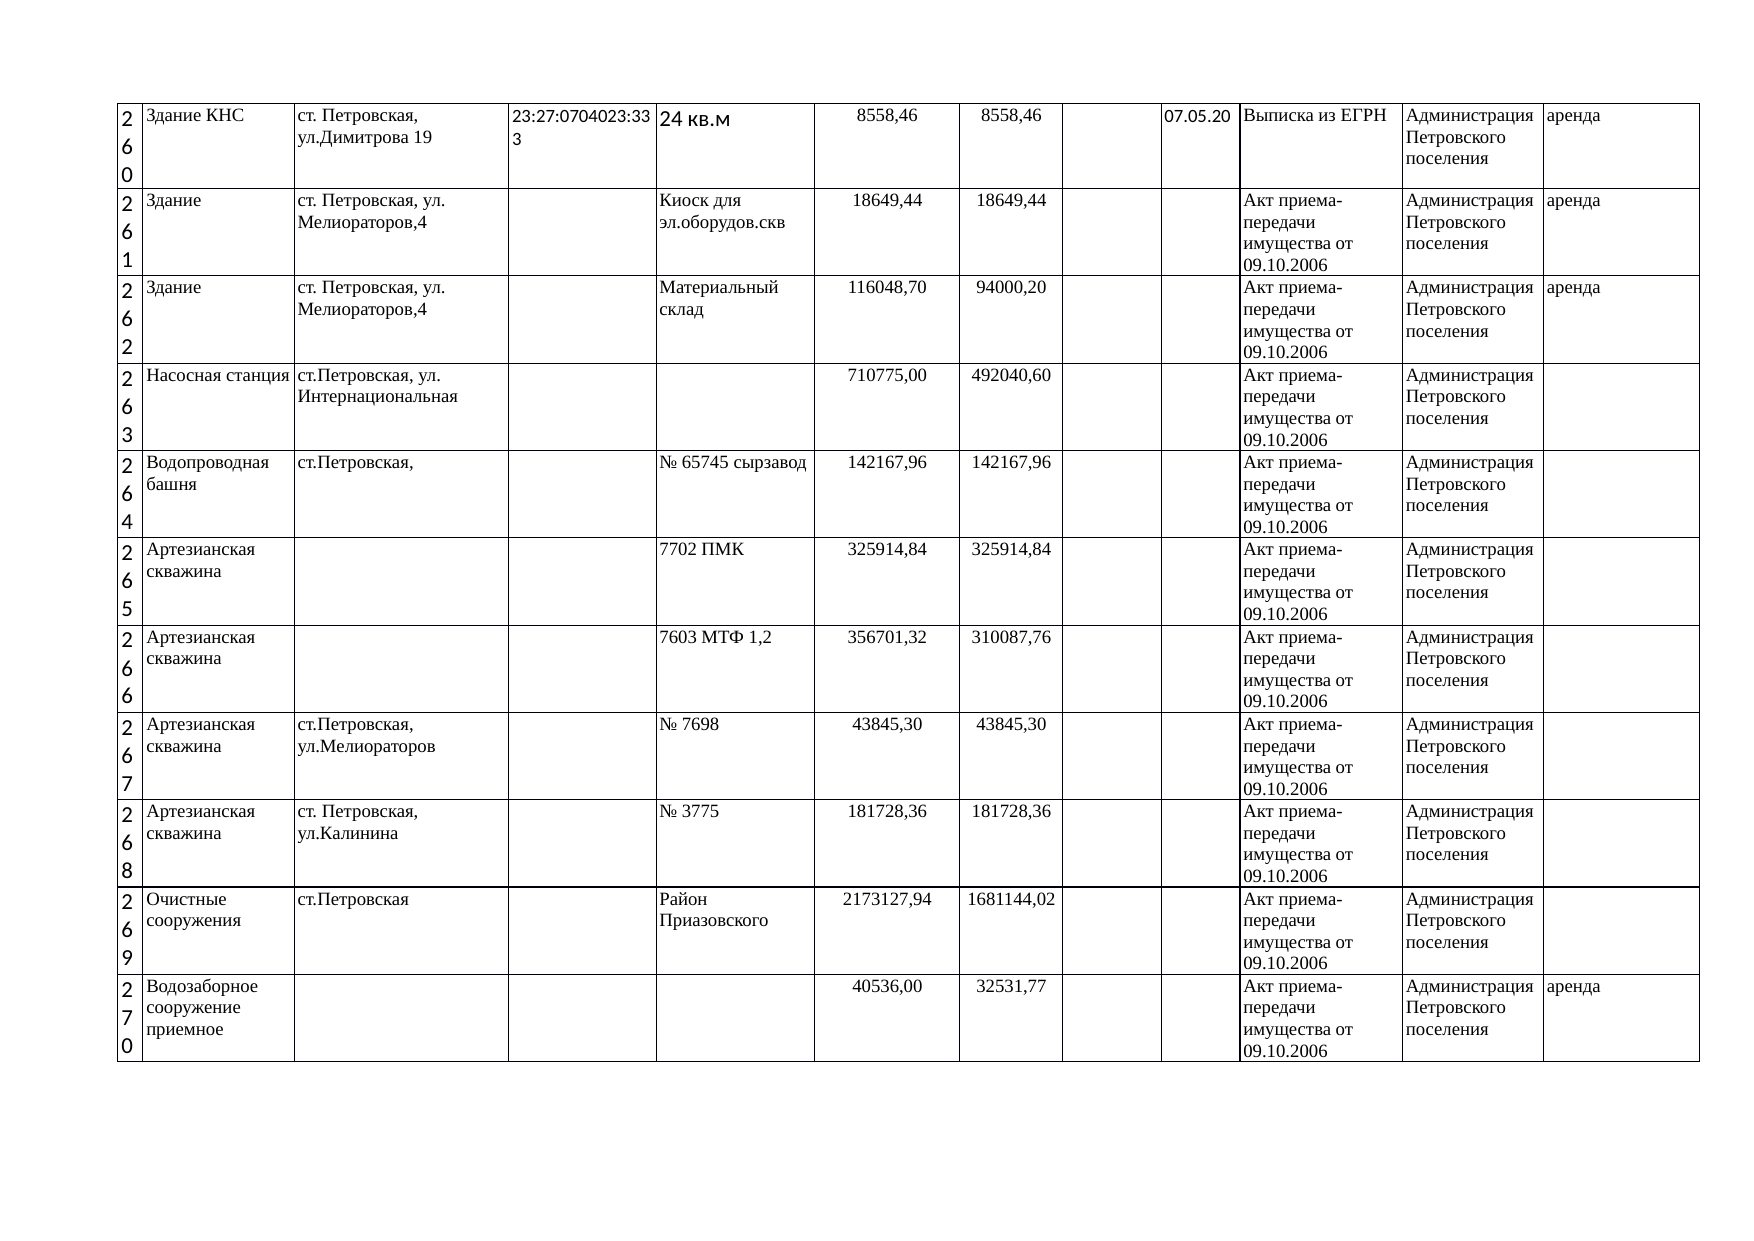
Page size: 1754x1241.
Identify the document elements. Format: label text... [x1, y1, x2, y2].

table_cell Акт приема-передачи имущества от 09.10.2006 [1241, 538, 1402, 624]
table_cell 142167,96 [960, 451, 1062, 537]
table_cell Материальный склад [657, 276, 814, 363]
table_cell ст.Петровская, [295, 451, 508, 537]
table_cell Акт приема-передачи имущества от 09.10.2006 [1241, 800, 1402, 886]
table_cell [1544, 364, 1699, 450]
table_cell [1162, 364, 1239, 450]
table_cell 40536,00 [815, 975, 959, 1061]
table_cell Акт приема-передачи имущества от 09.10.2006 [1241, 888, 1402, 974]
table_cell Очистные сооружения [143, 888, 294, 974]
table_cell 268 [118, 800, 142, 886]
table_cell 325914,84 [960, 538, 1062, 624]
table_cell аренда [1544, 104, 1699, 188]
table_cell [1162, 451, 1239, 537]
table_cell [657, 364, 814, 450]
table_cell 260 [118, 104, 142, 188]
table_cell [1162, 538, 1239, 624]
table_cell Администрация Петровского поселения [1403, 975, 1543, 1061]
table_cell Акт приема-передачи имущества от 09.10.2006 [1241, 189, 1402, 275]
table_cell [1063, 888, 1161, 974]
table_cell 265 [118, 538, 142, 624]
table_cell 43845,30 [815, 713, 959, 799]
table_cell № 65745 сырзавод [657, 451, 814, 537]
table_cell 116048,70 [815, 276, 959, 363]
table_cell Здание КНС [143, 104, 294, 188]
table_cell [1063, 800, 1161, 886]
table_cell [1063, 364, 1161, 450]
table_cell № 3775 [657, 800, 814, 886]
table_cell 263 [118, 364, 142, 450]
table_cell 8558,46 [960, 104, 1062, 188]
table_cell 7702 ПМК [657, 538, 814, 624]
table_cell Артезианская скважина [143, 800, 294, 886]
table_cell [509, 276, 656, 363]
table_cell [1063, 626, 1161, 712]
table_cell Администрация Петровского поселения [1403, 713, 1543, 799]
table_cell 7603 МТФ 1,2 [657, 626, 814, 712]
table_cell Артезианская скважина [143, 626, 294, 712]
table_cell Администрация Петровского поселения [1403, 189, 1543, 275]
table_cell [295, 626, 508, 712]
table_cell ст. Петровская, ул. Мелиораторов,4 [295, 189, 508, 275]
table_cell 07.05.20 [1162, 104, 1239, 188]
table_cell [509, 451, 656, 537]
table_cell [509, 626, 656, 712]
table_cell Администрация Петровского поселения [1403, 626, 1543, 712]
table_cell [1063, 538, 1161, 624]
table_cell [1162, 888, 1239, 974]
table_cell [509, 189, 656, 275]
table_cell Водопроводная башня [143, 451, 294, 537]
table_cell [509, 538, 656, 624]
table_cell ст. Петровская, ул.Калинина [295, 800, 508, 886]
table_cell [1063, 189, 1161, 275]
table_cell [1063, 276, 1161, 363]
table_cell [1063, 451, 1161, 537]
table_cell Администрация Петровского поселения [1403, 104, 1543, 188]
table_cell 270 [118, 975, 142, 1061]
table_cell Акт приема-передачи имущества от 09.10.2006 [1241, 451, 1402, 537]
table_cell 18649,44 [960, 189, 1062, 275]
table_cell 710775,00 [815, 364, 959, 450]
table_cell Район Приазовского [657, 888, 814, 974]
table_cell 264 [118, 451, 142, 537]
table_cell аренда [1544, 189, 1699, 275]
table_cell [1544, 713, 1699, 799]
table_cell Акт приема-передачи имущества от 09.10.2006 [1241, 975, 1402, 1061]
table_cell ст. Петровская, ул.Димитрова 19 [295, 104, 508, 188]
table_cell Администрация Петровского поселения [1403, 800, 1543, 886]
table_cell 267 [118, 713, 142, 799]
table_cell 1681144,02 [960, 888, 1062, 974]
table_cell 262 [118, 276, 142, 363]
table_cell 310087,76 [960, 626, 1062, 712]
table_cell 266 [118, 626, 142, 712]
table_cell № 7698 [657, 713, 814, 799]
table_cell 2173127,94 [815, 888, 959, 974]
table_cell 18649,44 [815, 189, 959, 275]
table_cell Акт приема-передачи имущества от 09.10.2006 [1241, 626, 1402, 712]
table_cell Артезианская скважина [143, 538, 294, 624]
table_cell Администрация Петровского поселения [1403, 276, 1543, 363]
table_cell [1162, 975, 1239, 1061]
table_cell [657, 975, 814, 1061]
table_cell Администрация Петровского поселения [1403, 888, 1543, 974]
table_cell Администрация Петровского поселения [1403, 364, 1543, 450]
table_cell 24 кв.м [657, 104, 814, 188]
table_cell [1544, 451, 1699, 537]
table_cell 8558,46 [815, 104, 959, 188]
table_cell Администрация Петровского поселения [1403, 451, 1543, 537]
table_cell [1162, 189, 1239, 275]
table_cell 181728,36 [815, 800, 959, 886]
table_cell [1063, 713, 1161, 799]
table_cell ст.Петровская, ул. Интернациональная [295, 364, 508, 450]
table_cell 269 [118, 888, 142, 974]
table_cell Киоск для эл.оборудов.скв [657, 189, 814, 275]
table_cell Здание [143, 276, 294, 363]
table_cell [1544, 538, 1699, 624]
table_cell Насосная станция [143, 364, 294, 450]
table_cell аренда [1544, 975, 1699, 1061]
table_cell [1544, 888, 1699, 974]
table_cell Акт приема-передачи имущества от 09.10.2006 [1241, 364, 1402, 450]
table_cell [1544, 800, 1699, 886]
table_cell 32531,77 [960, 975, 1062, 1061]
table_cell [1162, 713, 1239, 799]
table_cell 43845,30 [960, 713, 1062, 799]
table_cell 325914,84 [815, 538, 959, 624]
table_cell [295, 975, 508, 1061]
table_cell [1063, 975, 1161, 1061]
table_cell Артезианская скважина [143, 713, 294, 799]
table_cell Водозаборное сооружение приемное [143, 975, 294, 1061]
table_cell ст.Петровская [295, 888, 508, 974]
table_cell [1162, 276, 1239, 363]
table_cell 94000,20 [960, 276, 1062, 363]
table_cell ст.Петровская, ул.Мелиораторов [295, 713, 508, 799]
table_cell Выписка из ЕГРН [1241, 104, 1402, 188]
table_cell Администрация Петровского поселения [1403, 538, 1543, 624]
table_cell [1162, 626, 1239, 712]
table_cell [1544, 626, 1699, 712]
table_cell аренда [1544, 276, 1699, 363]
table_cell Здание [143, 189, 294, 275]
table_cell 23:27:0704023:333 [509, 104, 656, 188]
table_cell Акт приема-передачи имущества от 09.10.2006 [1241, 276, 1402, 363]
table_cell 356701,32 [815, 626, 959, 712]
table_cell [509, 713, 656, 799]
table_cell [1063, 104, 1161, 188]
table_cell 181728,36 [960, 800, 1062, 886]
table_cell [509, 975, 656, 1061]
table_cell [509, 888, 656, 974]
table_cell 492040,60 [960, 364, 1062, 450]
table_cell 261 [118, 189, 142, 275]
table_cell 142167,96 [815, 451, 959, 537]
table_cell [509, 364, 656, 450]
table_cell Акт приема-передачи имущества от 09.10.2006 [1241, 713, 1402, 799]
table_cell [295, 538, 508, 624]
table_cell [509, 800, 656, 886]
table_cell [1162, 800, 1239, 886]
table_cell ст. Петровская, ул. Мелиораторов,4 [295, 276, 508, 363]
